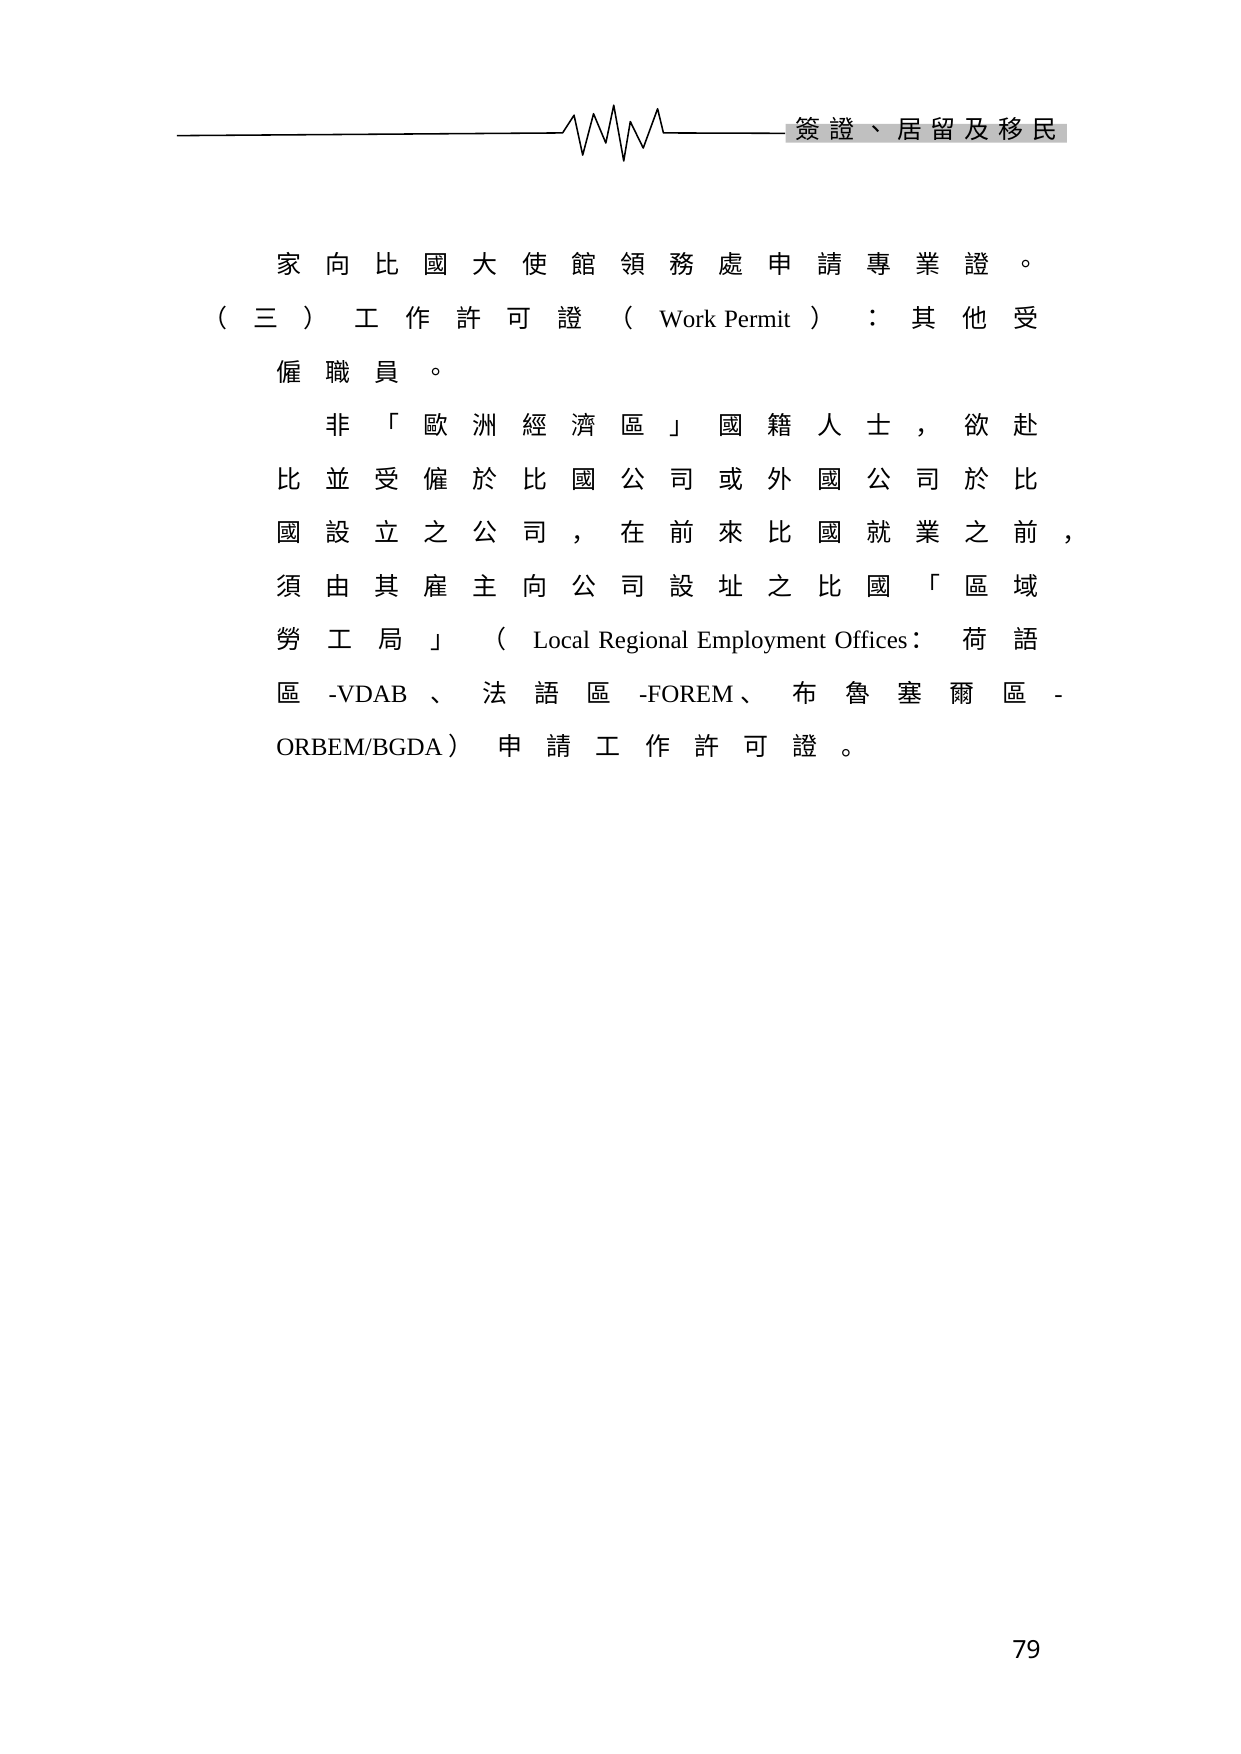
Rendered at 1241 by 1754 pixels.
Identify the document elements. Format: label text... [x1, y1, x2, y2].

text （三）工作許可證（Work Permit）：其他受僱職員。 [202, 290, 1063, 397]
text 非「歐洲經濟區」國籍人士，欲赴比並受僱於比國公司或外國公司於比國設立之公司，在前來比國就業之前，須由其雇主向公司設址之比國「區域勞工局」（Local Regional Employment Offices：荷語區-VDAB、法語區-FOREM、布魯塞爾區-ORBEM/BGDA）申請工作許可證。 [276, 397, 1063, 772]
text 家向比國大使館領務處申請專業證。 [276, 236, 1063, 290]
